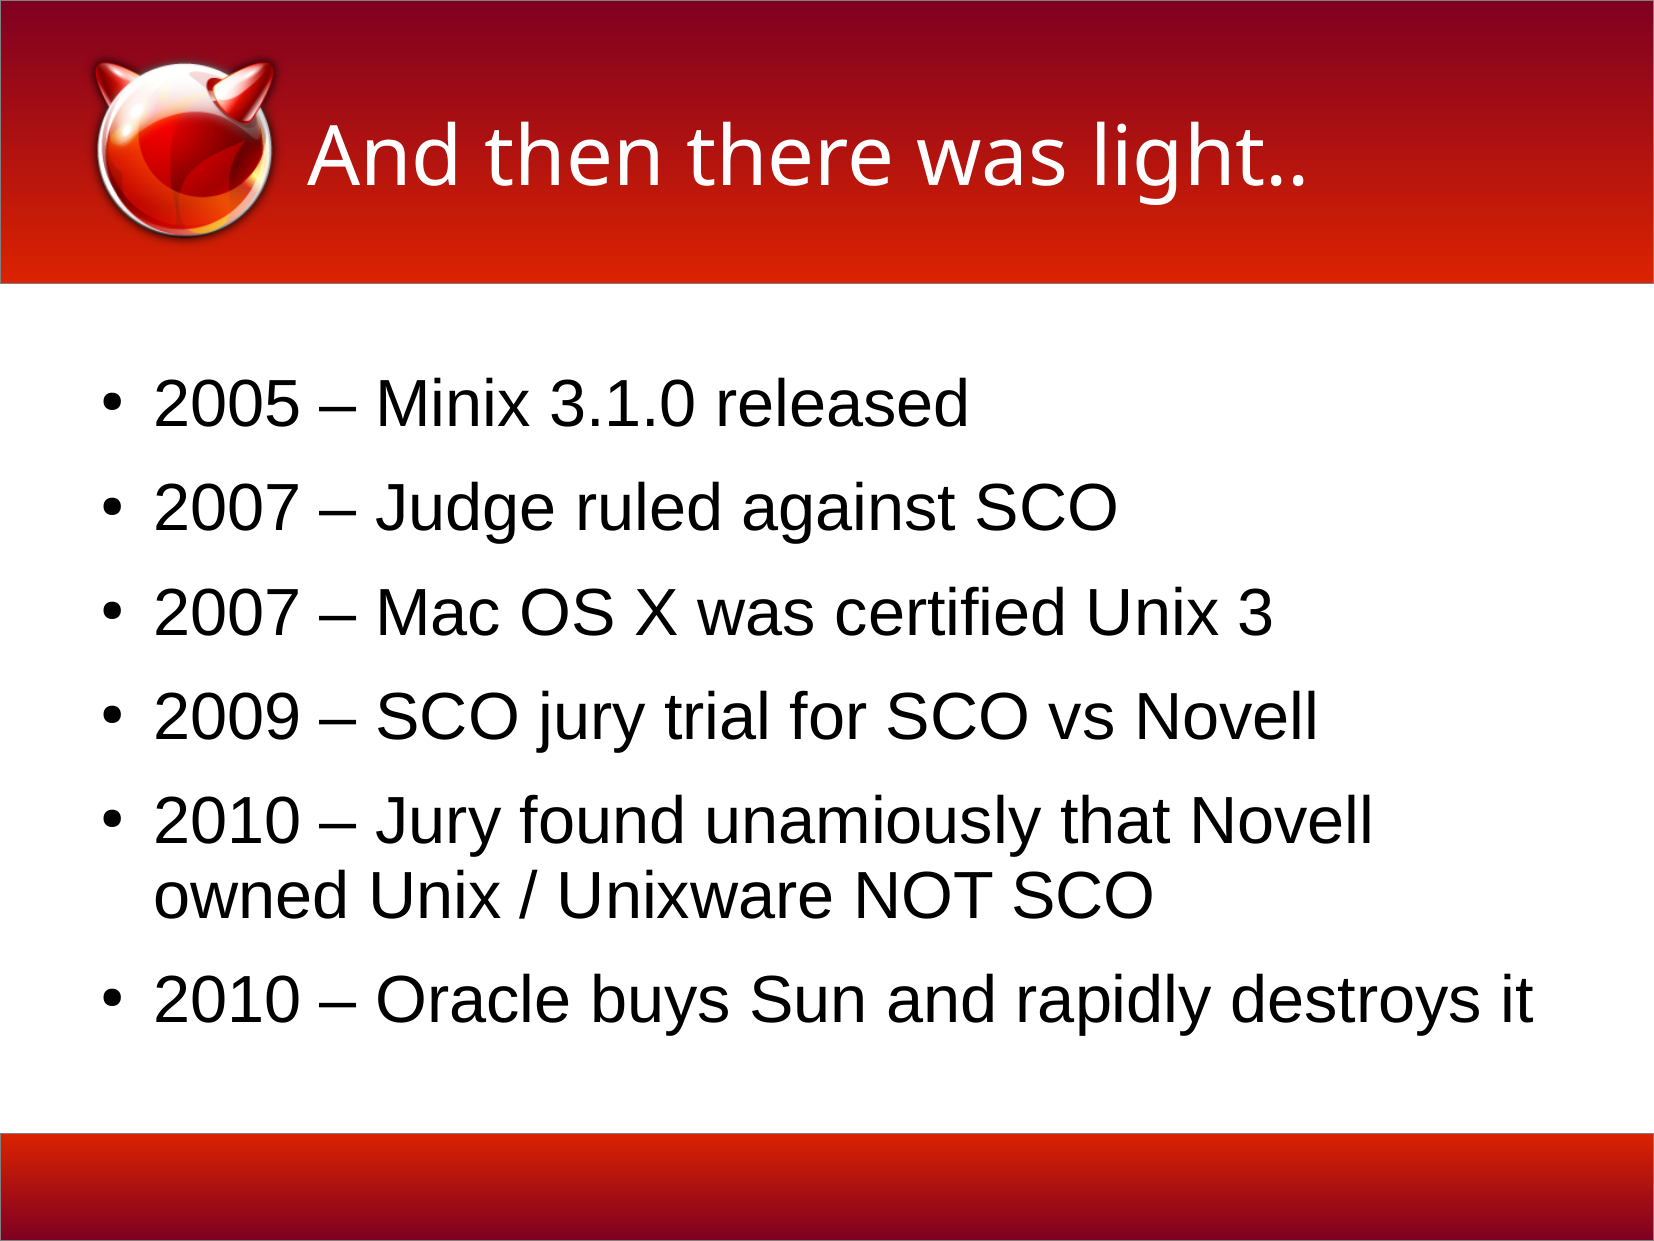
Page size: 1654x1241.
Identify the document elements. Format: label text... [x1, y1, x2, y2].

title And then there was light.. [82, 49, 1536, 257]
list 2005 – Minix 3.1.0 released 2007 – Judge ruled against SCO 2007 – Mac OS X was certified Unix 3 2009 – SCO jury trial for SCO vs Novell 2010 – Jury found unamiously that Novell owned Unix / Unixware NOT SCO 2010 – Oracle buys Sun and rapidly destroys it [82, 366, 1538, 1086]
